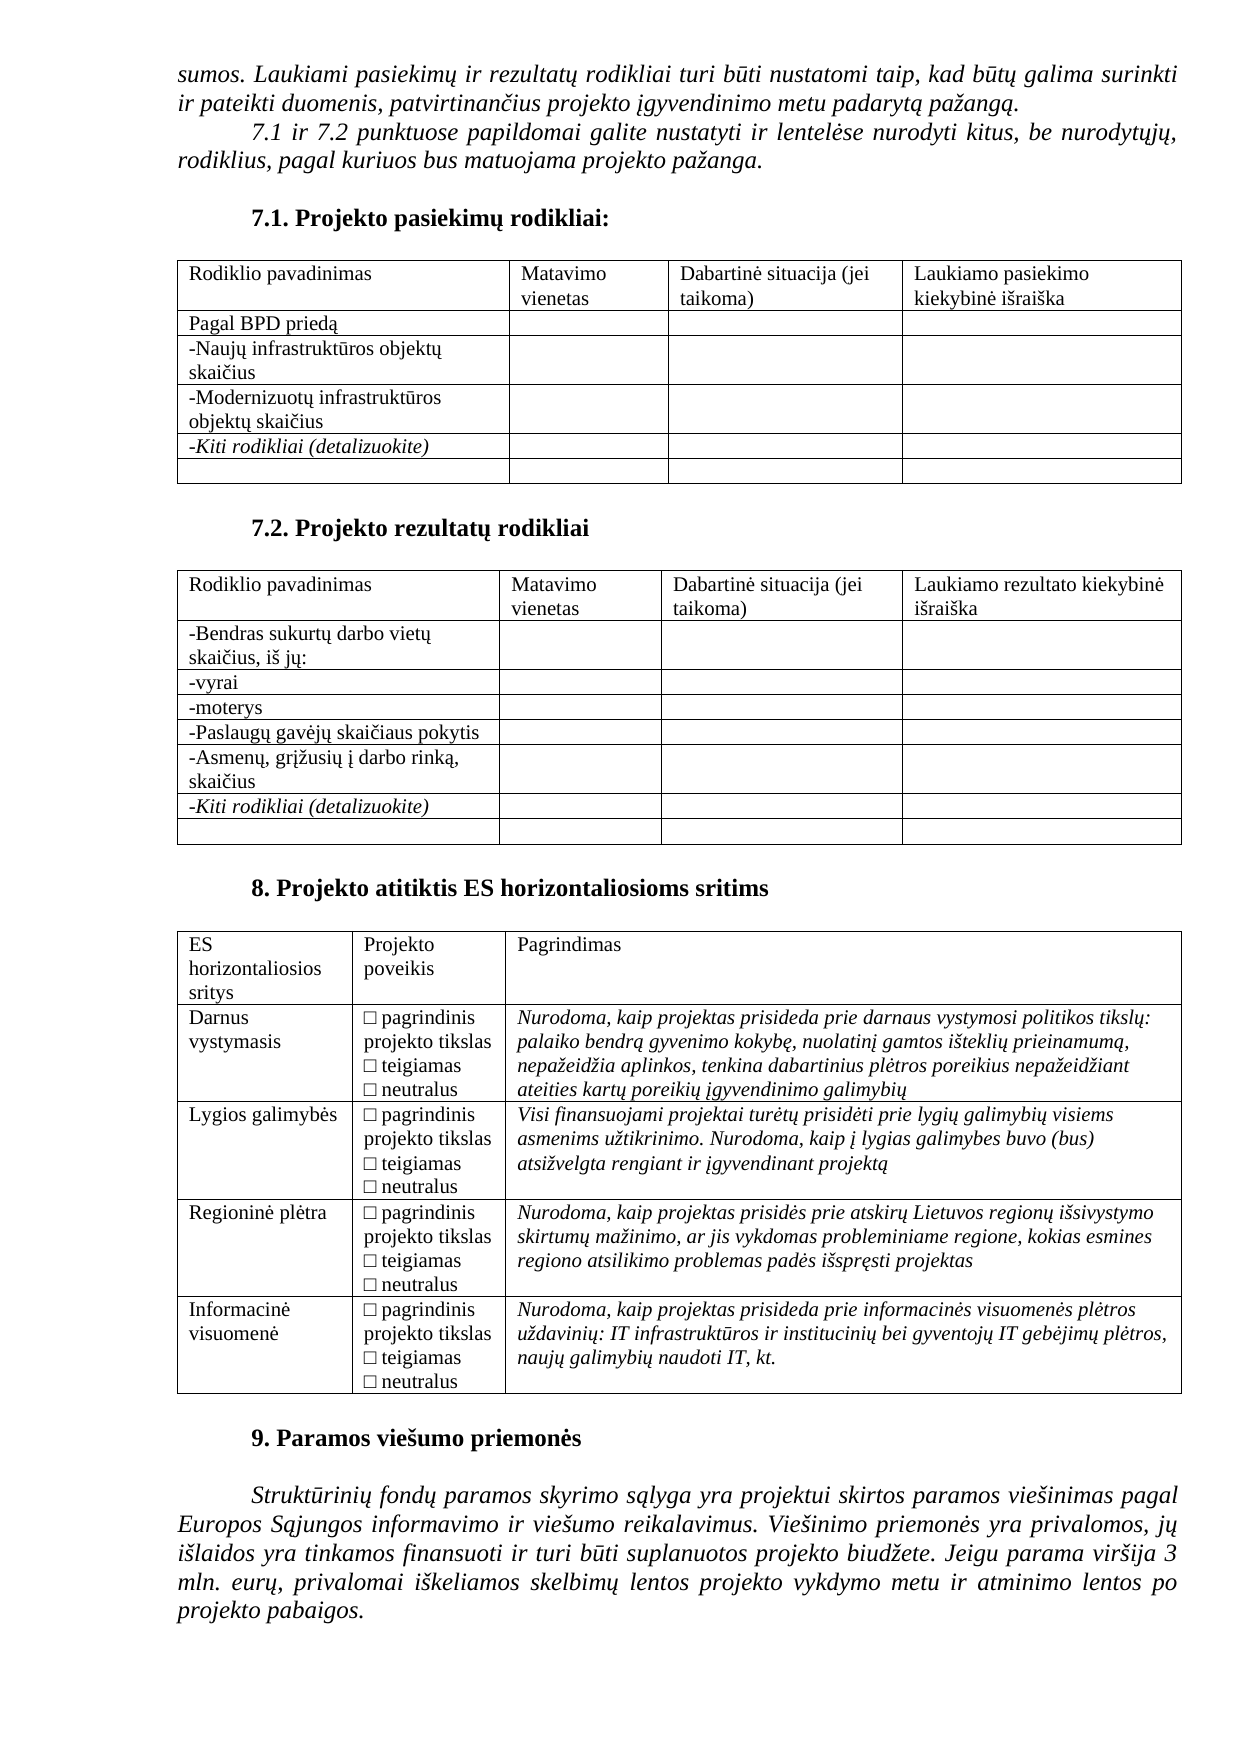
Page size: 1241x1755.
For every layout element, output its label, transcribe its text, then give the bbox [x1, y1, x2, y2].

text 7.1 ir 7.2 punktuose papildomai galite nustatyti ir lentelėse nurodyti kitus, be nurodytųjų, rodiklius, pagal kuriuos bus matuojama projekto pažanga. [177, 117, 1181, 174]
table_header Matavimo vienetas [510, 261, 668, 309]
table_cell [510, 459, 668, 483]
table_cell [662, 819, 902, 843]
table_cell -moterys [178, 695, 499, 719]
table_cell -Asmenų, grįžusių į darbo rinką, skaičius [178, 745, 499, 793]
table_cell -Kiti rodikliai (detalizuokite) [178, 434, 509, 458]
table_cell [510, 385, 668, 433]
text 7.2. Projekto rezultatų rodikliai [177, 513, 1181, 542]
text sumos. Laukiami pasiekimų ir rezultatų rodikliai turi būti nustatomi taip, kad būtų galima surinkti ir pateikti duomenis, patvirtinančius projekto įgyvendinimo metu padarytą pažangą. [177, 59, 1181, 117]
table_header Laukiamo rezultato kiekybinė išraiška [903, 571, 1181, 619]
text Struktūrinių fondų paramos skyrimo sąlyga yra projektui skirtos paramos viešinimas pagal Europos Sąjungos informavimo ir viešumo reikalavimus. Viešinimo priemonės yra privalomos, jų išlaidos yra tinkamos finansuoti ir turi būti suplanuotos projekto biudžete. Jeigu parama viršija 3 mln. eurų, privalomai iškeliamos skelbimų lentos projekto vykdymo metu ir atminimo lentos po projekto pabaigos. [177, 1480, 1181, 1624]
table_cell [669, 336, 902, 384]
table_cell [662, 794, 902, 818]
table_cell [903, 434, 1181, 458]
table_cell -vyrai [178, 670, 499, 694]
table_cell -Paslaugų gavėjų skaičiaus pokytis [178, 720, 499, 744]
table_cell [669, 459, 902, 483]
text 9. Paramos viešumo priemonės [177, 1423, 1181, 1452]
table_cell [500, 745, 661, 793]
table_cell [500, 670, 661, 694]
table_cell [500, 819, 661, 843]
table_cell Pagal BPD priedą [178, 311, 509, 334]
table_cell [903, 695, 1181, 719]
table_cell [662, 670, 902, 694]
table_header Rodiklio pavadinimas [178, 261, 509, 309]
table_cell -Bendras sukurtų darbo vietų skaičius, iš jų: [178, 621, 499, 669]
table_cell [500, 695, 661, 719]
table_cell [903, 621, 1181, 669]
table_cell [903, 720, 1181, 744]
table_cell [500, 621, 661, 669]
table_cell [903, 819, 1181, 843]
table_cell [903, 745, 1181, 793]
table_cell [510, 434, 668, 458]
text 7.1. Projekto pasiekimų rodikliai: [177, 203, 1181, 232]
table_cell [662, 621, 902, 669]
table_header Pagrindimas [506, 932, 1181, 1004]
table_header Dabartinė situacija (jei taikoma) [662, 571, 902, 619]
table_cell [510, 336, 668, 384]
table_cell Lygios galimybės [178, 1102, 352, 1198]
table_header Matavimo vienetas [500, 571, 661, 619]
table_cell Nurodoma, kaip projektas prisidės prie atskirų Lietuvos regionų išsivystymo skirtumų mažinimo, ar jis vykdomas probleminiame regione, kokias esmines regiono atsilikimo problemas padės išspręsti projektas [506, 1200, 1181, 1296]
table_header Projekto poveikis [353, 932, 505, 1004]
table_cell [903, 311, 1181, 334]
table_cell Darnus vystymasis [178, 1005, 352, 1101]
table_cell [903, 794, 1181, 818]
table_cell Nurodoma, kaip projektas prisideda prie darnaus vystymosi politikos tikslų: palaiko bendrą gyvenimo kokybę, nuolatinį gamtos išteklių prieinamumą, nepažeidžia aplinkos, tenkina dabartinius plėtros poreikius nepažeidžiant ateities kartų poreikių įgyvendinimo galimybių [506, 1005, 1181, 1101]
table_cell -Kiti rodikliai (detalizuokite) [178, 794, 499, 818]
table_cell [178, 819, 499, 843]
table_cell -Naujų infrastruktūros objektų skaičius [178, 336, 509, 384]
table_cell [903, 459, 1181, 483]
table_cell [662, 695, 902, 719]
table_cell □ pagrindinis projekto tikslas □ teigiamas □ neutralus [353, 1297, 505, 1393]
table_cell [178, 459, 509, 483]
table_cell [669, 311, 902, 334]
table_header ES horizontaliosios sritys [178, 932, 352, 1004]
table_cell [500, 794, 661, 818]
table_cell [500, 720, 661, 744]
table_header Laukiamo pasiekimo kiekybinė išraiška [903, 261, 1181, 309]
table_cell Regioninė plėtra [178, 1200, 352, 1296]
table_cell [903, 336, 1181, 384]
table_cell □ pagrindinis projekto tikslas □ teigiamas □ neutralus [353, 1005, 505, 1101]
table_cell [669, 385, 902, 433]
table_cell [669, 434, 902, 458]
table_header Rodiklio pavadinimas [178, 571, 499, 619]
table_cell Visi finansuojami projektai turėtų prisidėti prie lygių galimybių visiems asmenims užtikrinimo. Nurodoma, kaip į lygias galimybes buvo (bus) atsižvelgta rengiant ir įgyvendinant projektą [506, 1102, 1181, 1198]
text 8. Projekto atitiktis ES horizontaliosioms sritims [177, 873, 1181, 902]
table_cell [662, 720, 902, 744]
table_cell Nurodoma, kaip projektas prisideda prie informacinės visuomenės plėtros uždavinių: IT infrastruktūros ir institucinių bei gyventojų IT gebėjimų plėtros, naujų galimybių naudoti IT, kt. [506, 1297, 1181, 1393]
table_cell Informacinė visuomenė [178, 1297, 352, 1393]
table_cell -Modernizuotų infrastruktūros objektų skaičius [178, 385, 509, 433]
table_cell [662, 745, 902, 793]
table_cell [510, 311, 668, 334]
table_header Dabartinė situacija (jei taikoma) [669, 261, 902, 309]
table_cell [903, 670, 1181, 694]
table_cell [903, 385, 1181, 433]
table_cell □ pagrindinis projekto tikslas □ teigiamas □ neutralus [353, 1200, 505, 1296]
table_cell □ pagrindinis projekto tikslas □ teigiamas □ neutralus [353, 1102, 505, 1198]
